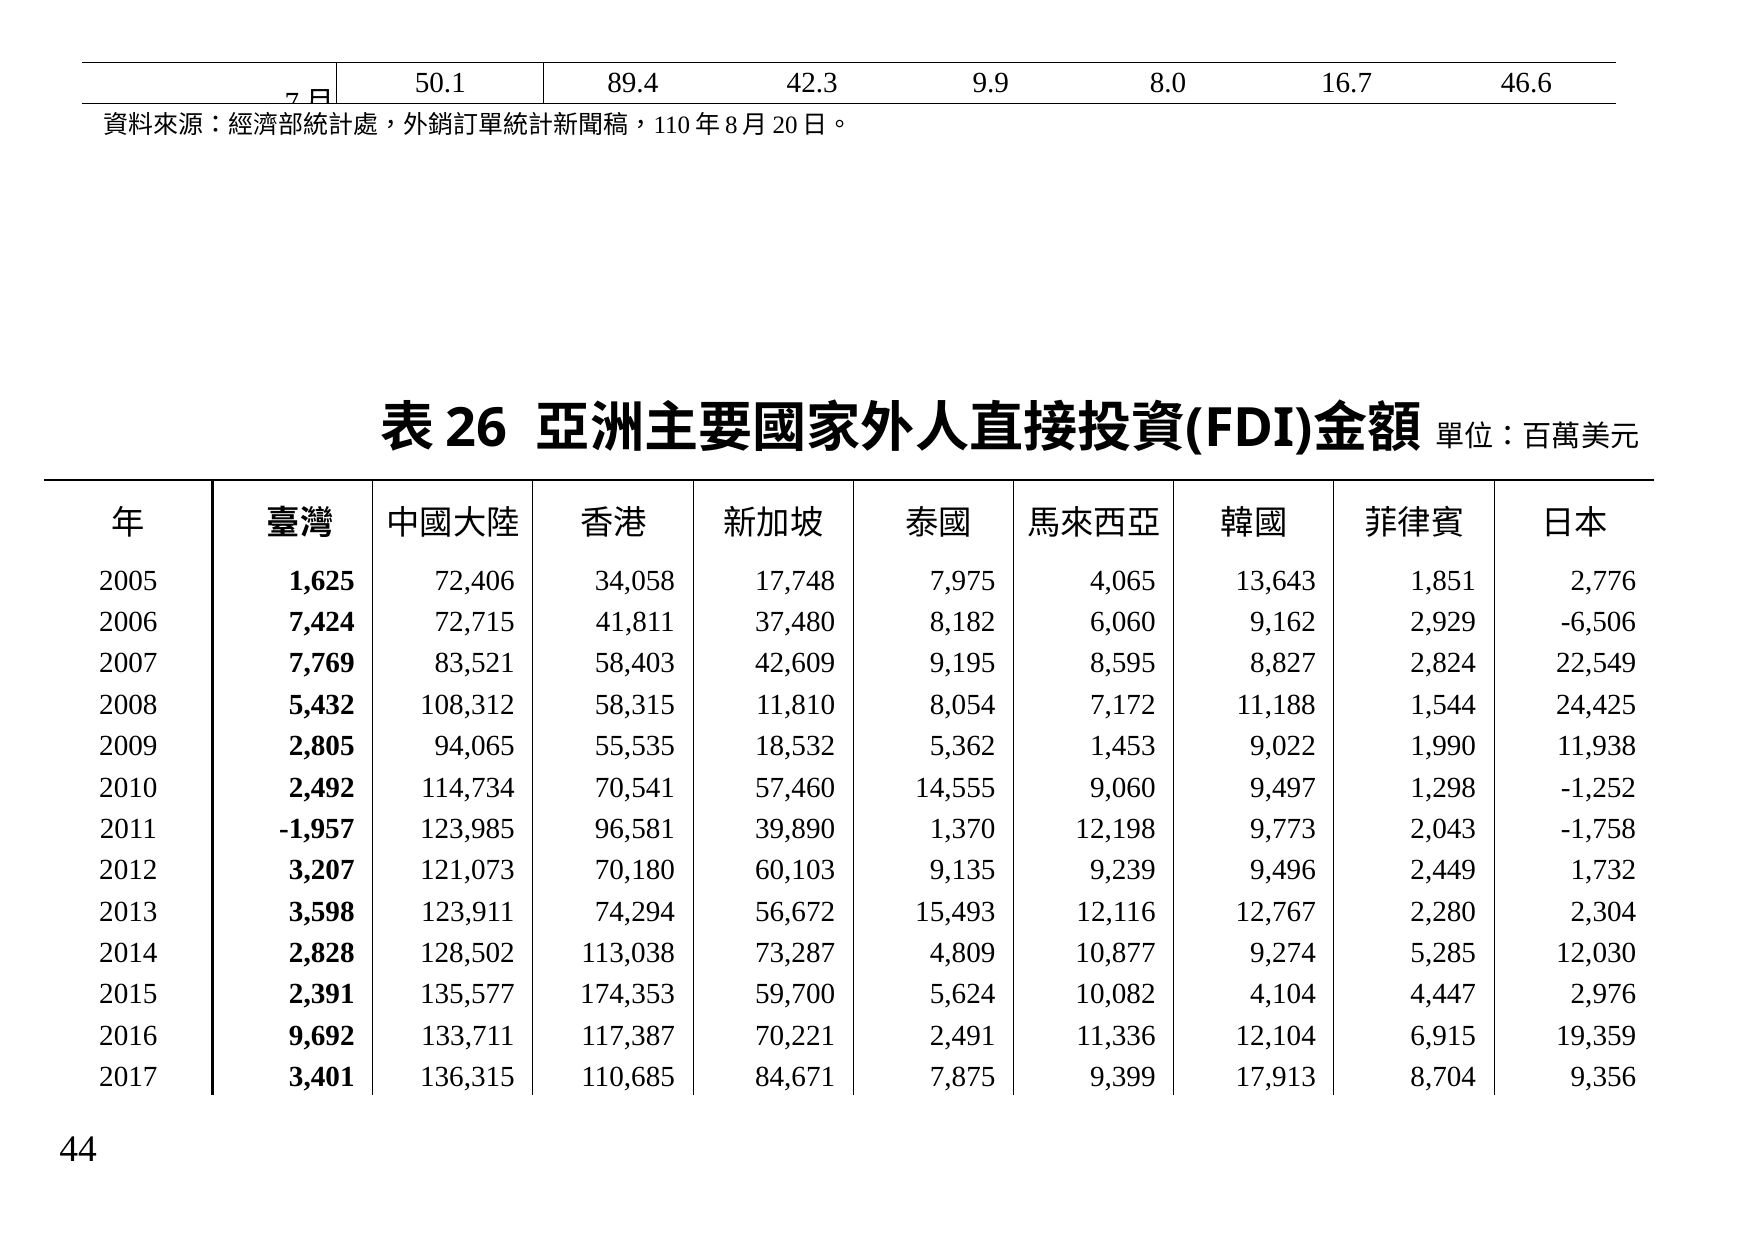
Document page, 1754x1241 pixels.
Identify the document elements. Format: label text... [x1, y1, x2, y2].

table_cell 9.9 [902, 63, 1079, 103]
table_cell 7月 [313, 98, 327, 103]
table_cell 96,581 [533, 807, 693, 847]
table_cell 34,058 [533, 559, 693, 599]
table_cell 57,460 [694, 766, 853, 806]
table_cell 7,172 [1014, 683, 1173, 723]
table_cell 108,312 [373, 683, 532, 723]
table_cell 8,054 [854, 683, 1013, 723]
table_cell 56,672 [694, 889, 853, 930]
table_cell 9,496 [1174, 847, 1333, 888]
table_cell 7,424 [214, 600, 372, 640]
table_cell 2006 [44, 600, 211, 640]
table_cell 16.7 [1257, 63, 1436, 103]
table_cell 8.0 [1079, 63, 1257, 103]
table_cell 110,685 [533, 1054, 693, 1095]
table_cell 2,304 [1495, 889, 1654, 930]
table_cell 3,598 [214, 889, 372, 930]
table_cell 60,103 [694, 847, 853, 888]
table_cell 6,060 [1014, 600, 1173, 640]
table_cell 2,492 [214, 766, 372, 806]
table_cell 9,274 [1174, 930, 1333, 971]
table_cell 59,700 [694, 971, 853, 1013]
table_cell 55,535 [533, 724, 693, 764]
table_cell 9,239 [1014, 847, 1173, 888]
table_cell 1,298 [1334, 766, 1494, 806]
table_cell 39,890 [694, 807, 853, 847]
table_cell 117,387 [533, 1013, 693, 1054]
table_cell 2017 [44, 1054, 211, 1095]
table_cell 4,104 [1174, 971, 1333, 1013]
table_cell 9,497 [1174, 766, 1333, 806]
table_cell 113,038 [533, 930, 693, 971]
table_cell 18,532 [694, 724, 853, 764]
table_cell 136,315 [373, 1054, 532, 1095]
table_cell 11,810 [694, 683, 853, 723]
table_cell 9,195 [854, 641, 1013, 682]
table_cell 73,287 [694, 930, 853, 971]
table_cell 1,453 [1014, 724, 1173, 764]
table_cell 24,425 [1495, 683, 1654, 723]
table_cell 15,493 [854, 889, 1013, 930]
table_cell 9,060 [1014, 766, 1173, 806]
table_cell 4,447 [1334, 971, 1494, 1013]
table_cell 12,104 [1174, 1013, 1333, 1054]
table_cell 10,877 [1014, 930, 1173, 971]
table_cell 50.1 [337, 63, 543, 103]
table_cell 2,391 [214, 971, 372, 1013]
table_cell 5,432 [214, 683, 372, 723]
table_cell 2,449 [1334, 847, 1494, 888]
table_cell 11,188 [1174, 683, 1333, 723]
table_cell 2,976 [1495, 971, 1654, 1013]
table_cell 8,704 [1334, 1054, 1494, 1095]
table_cell 8,182 [854, 600, 1013, 640]
table_cell 2,043 [1334, 807, 1494, 847]
table_cell 6,915 [1334, 1013, 1494, 1054]
table_cell 128,502 [373, 930, 532, 971]
table_cell 2005 [44, 559, 211, 599]
table_cell 12,198 [1014, 807, 1173, 847]
table_cell -1,758 [1495, 807, 1654, 847]
table_cell 58,315 [533, 683, 693, 723]
table_cell 9,692 [214, 1013, 372, 1054]
text 資料來源：經濟部統計處，外銷訂單統計新聞稿，110年8月20日。 [103, 104, 1639, 142]
table_cell 2010 [44, 766, 211, 806]
table_cell 70,221 [694, 1013, 853, 1054]
table_cell 12,767 [1174, 889, 1333, 930]
table_cell 2,929 [1334, 600, 1494, 640]
table_cell 133,711 [373, 1013, 532, 1054]
table_cell 7月 [82, 63, 336, 103]
table_header 香港 [533, 481, 693, 558]
table_cell 2011 [44, 807, 211, 847]
table_cell 74,294 [533, 889, 693, 930]
table_header 菲律賓 [1334, 481, 1494, 558]
table_cell 8,827 [1174, 641, 1333, 682]
table_cell 4,809 [854, 930, 1013, 971]
table_cell 9,162 [1174, 600, 1333, 640]
table_cell 1,851 [1334, 559, 1494, 599]
table_cell 9,135 [854, 847, 1013, 888]
table_cell 2012 [44, 847, 211, 888]
table_cell 2,280 [1334, 889, 1494, 930]
table_cell 58,403 [533, 641, 693, 682]
table_cell 135,577 [373, 971, 532, 1013]
table_header 馬來西亞 [1014, 481, 1173, 558]
table_cell 1,370 [854, 807, 1013, 847]
table_cell 12,116 [1014, 889, 1173, 930]
table_cell 7,769 [214, 641, 372, 682]
table_cell 72,406 [373, 559, 532, 599]
table_cell 2016 [44, 1013, 211, 1054]
table_cell 123,985 [373, 807, 532, 847]
table_header 新加坡 [694, 481, 853, 558]
table_cell 2013 [44, 889, 211, 930]
table_cell 1,990 [1334, 724, 1494, 764]
table_cell 11,938 [1495, 724, 1654, 764]
table_cell 5,624 [854, 971, 1013, 1013]
table_cell 7月 [313, 91, 327, 96]
table_cell 2,776 [1495, 559, 1654, 599]
table_cell 17,748 [694, 559, 853, 599]
table_header 臺灣 [214, 481, 372, 558]
table_cell 1,544 [1334, 683, 1494, 723]
table_cell 41,811 [533, 600, 693, 640]
table_cell 84,671 [694, 1054, 853, 1095]
table_cell 2,491 [854, 1013, 1013, 1054]
table_cell 83,521 [373, 641, 532, 682]
table_cell 14,555 [854, 766, 1013, 806]
table_cell 2007 [44, 641, 211, 682]
table_cell 2,824 [1334, 641, 1494, 682]
table_cell 1,625 [214, 559, 372, 599]
table_cell 5,285 [1334, 930, 1494, 971]
table_header 年 [44, 481, 211, 558]
table_cell 42.3 [722, 63, 902, 103]
table_cell 11,336 [1014, 1013, 1173, 1054]
table_header 日本 [1495, 481, 1654, 558]
table_cell 9,773 [1174, 807, 1333, 847]
table_cell 1,732 [1495, 847, 1654, 888]
table_cell 22,549 [1495, 641, 1654, 682]
table_cell -1,957 [214, 807, 372, 847]
table_cell -6,506 [1495, 600, 1654, 640]
table_cell 8,595 [1014, 641, 1173, 682]
table_cell 9,022 [1174, 724, 1333, 764]
table_cell 5,362 [854, 724, 1013, 764]
table_header 韓國 [1174, 481, 1333, 558]
table_cell 37,480 [694, 600, 853, 640]
table_cell 2,828 [214, 930, 372, 971]
table_cell 94,065 [373, 724, 532, 764]
table_cell 13,643 [1174, 559, 1333, 599]
table_cell 70,541 [533, 766, 693, 806]
table_cell 72,715 [373, 600, 532, 640]
table_cell 12,030 [1495, 930, 1654, 971]
table_cell 3,207 [214, 847, 372, 888]
table_cell 121,073 [373, 847, 532, 888]
table_cell -1,252 [1495, 766, 1654, 806]
table_cell 2015 [44, 971, 211, 1013]
table_cell 19,359 [1495, 1013, 1654, 1054]
table_cell 42,609 [694, 641, 853, 682]
table_cell 2,805 [214, 724, 372, 764]
table_cell 2009 [44, 724, 211, 764]
table_cell 7,975 [854, 559, 1013, 599]
table_cell 2008 [44, 683, 211, 723]
table_cell 4,065 [1014, 559, 1173, 599]
table_cell 174,353 [533, 971, 693, 1013]
table_header 中國大陸 [373, 481, 532, 558]
table_cell 9,399 [1014, 1054, 1173, 1095]
table_cell 17,913 [1174, 1054, 1333, 1095]
table_cell 46.6 [1436, 63, 1616, 103]
table_cell 3,401 [214, 1054, 372, 1095]
table_header 泰國 [854, 481, 1013, 558]
table_cell 9,356 [1495, 1054, 1654, 1095]
table_cell 2014 [44, 930, 211, 971]
table_cell 70,180 [533, 847, 693, 888]
table_cell 10,082 [1014, 971, 1173, 1013]
table_cell 114,734 [373, 766, 532, 806]
table_cell 89.4 [544, 63, 722, 103]
table_cell 123,911 [373, 889, 532, 930]
text 表26 亞洲主要國家外人直接投資(FDI)金額 單位：百萬美元 [59, 367, 1639, 479]
table_cell 7,875 [854, 1054, 1013, 1095]
